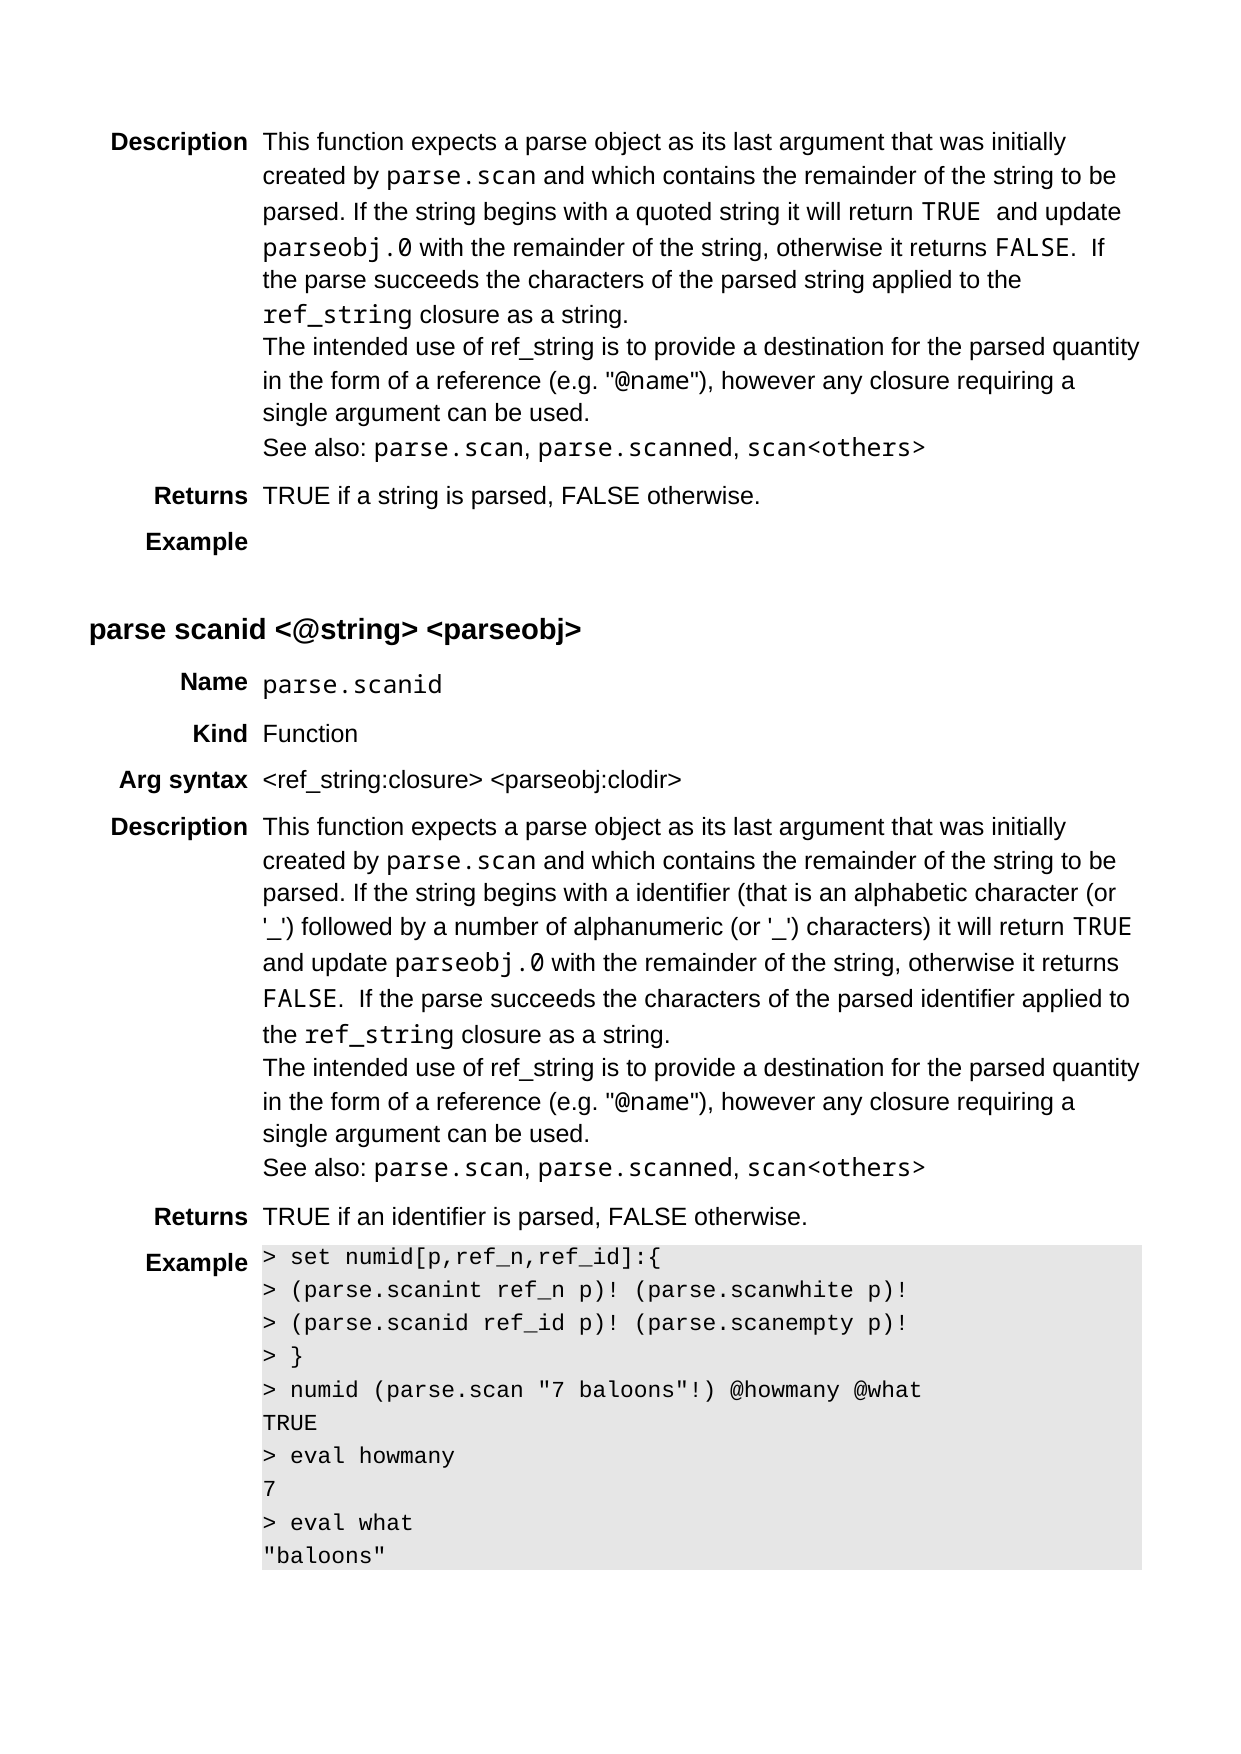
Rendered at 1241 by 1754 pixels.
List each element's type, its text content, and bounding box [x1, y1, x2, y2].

table_cell > set numid[p,ref_n,ref_id]:{ > (parse.scanint ref_n p)! (parse.scanwhite p)! > (parse.scanid ref_id p)! (parse.scanempty p)! > } > numid (parse.scan "7 baloons"!) @howmany @what TRUE > eval howmany 7 > eval what "baloons" [260, 1239, 1145, 1576]
subtitle parse scanid <@string> <parseobj> [88, 612, 1145, 646]
table_header parse.scanid [260, 658, 1145, 710]
table_cell <ref_string:closure> <parseobj:clodir> [260, 756, 1145, 803]
table_cell Description [89, 118, 259, 472]
table_cell TRUE if a string is parsed, FALSE otherwise. [260, 472, 1145, 518]
table_cell Kind [89, 710, 259, 756]
table_cell This function expects a parse object as its last argument that was initially created by parse.scan and which contains the remainder of the string to be parsed. If the string begins with a identifier (that is an alphabetic character (or '_') followed by a number of alphanumeric (or '_') characters) it will return TRUE and update parseobj.0 with the remainder of the string, otherwise it returns FALSE. If the parse succeeds the characters of the parsed identifier applied to the ref_string closure as a string. The intended use of ref_string is to provide a destination for the parsed quantity in the form of a reference (e.g. "@name"), however any closure requiring a single argument can be used. See also: parse.scan, parse.scanned, scan<others> [260, 803, 1145, 1193]
table_cell Example [89, 519, 259, 565]
table_cell Example [89, 1239, 259, 1576]
table_cell Returns [89, 1193, 259, 1239]
table_cell [260, 519, 1145, 565]
table_cell Arg syntax [89, 756, 259, 803]
table_cell TRUE if an identifier is parsed, FALSE otherwise. [260, 1193, 1145, 1239]
table_cell This function expects a parse object as its last argument that was initially created by parse.scan and which contains the remainder of the string to be parsed. If the string begins with a quoted string it will return TRUE and update parseobj.0 with the remainder of the string, otherwise it returns FALSE. If the parse succeeds the characters of the parsed string applied to the ref_string closure as a string. The intended use of ref_string is to provide a destination for the parsed quantity in the form of a reference (e.g. "@name"), however any closure requiring a single argument can be used. See also: parse.scan, parse.scanned, scan<others> [260, 118, 1145, 472]
table_cell Returns [89, 472, 259, 518]
table_header Name [89, 658, 259, 710]
table_cell Function [260, 710, 1145, 756]
table_cell Description [89, 803, 259, 1193]
